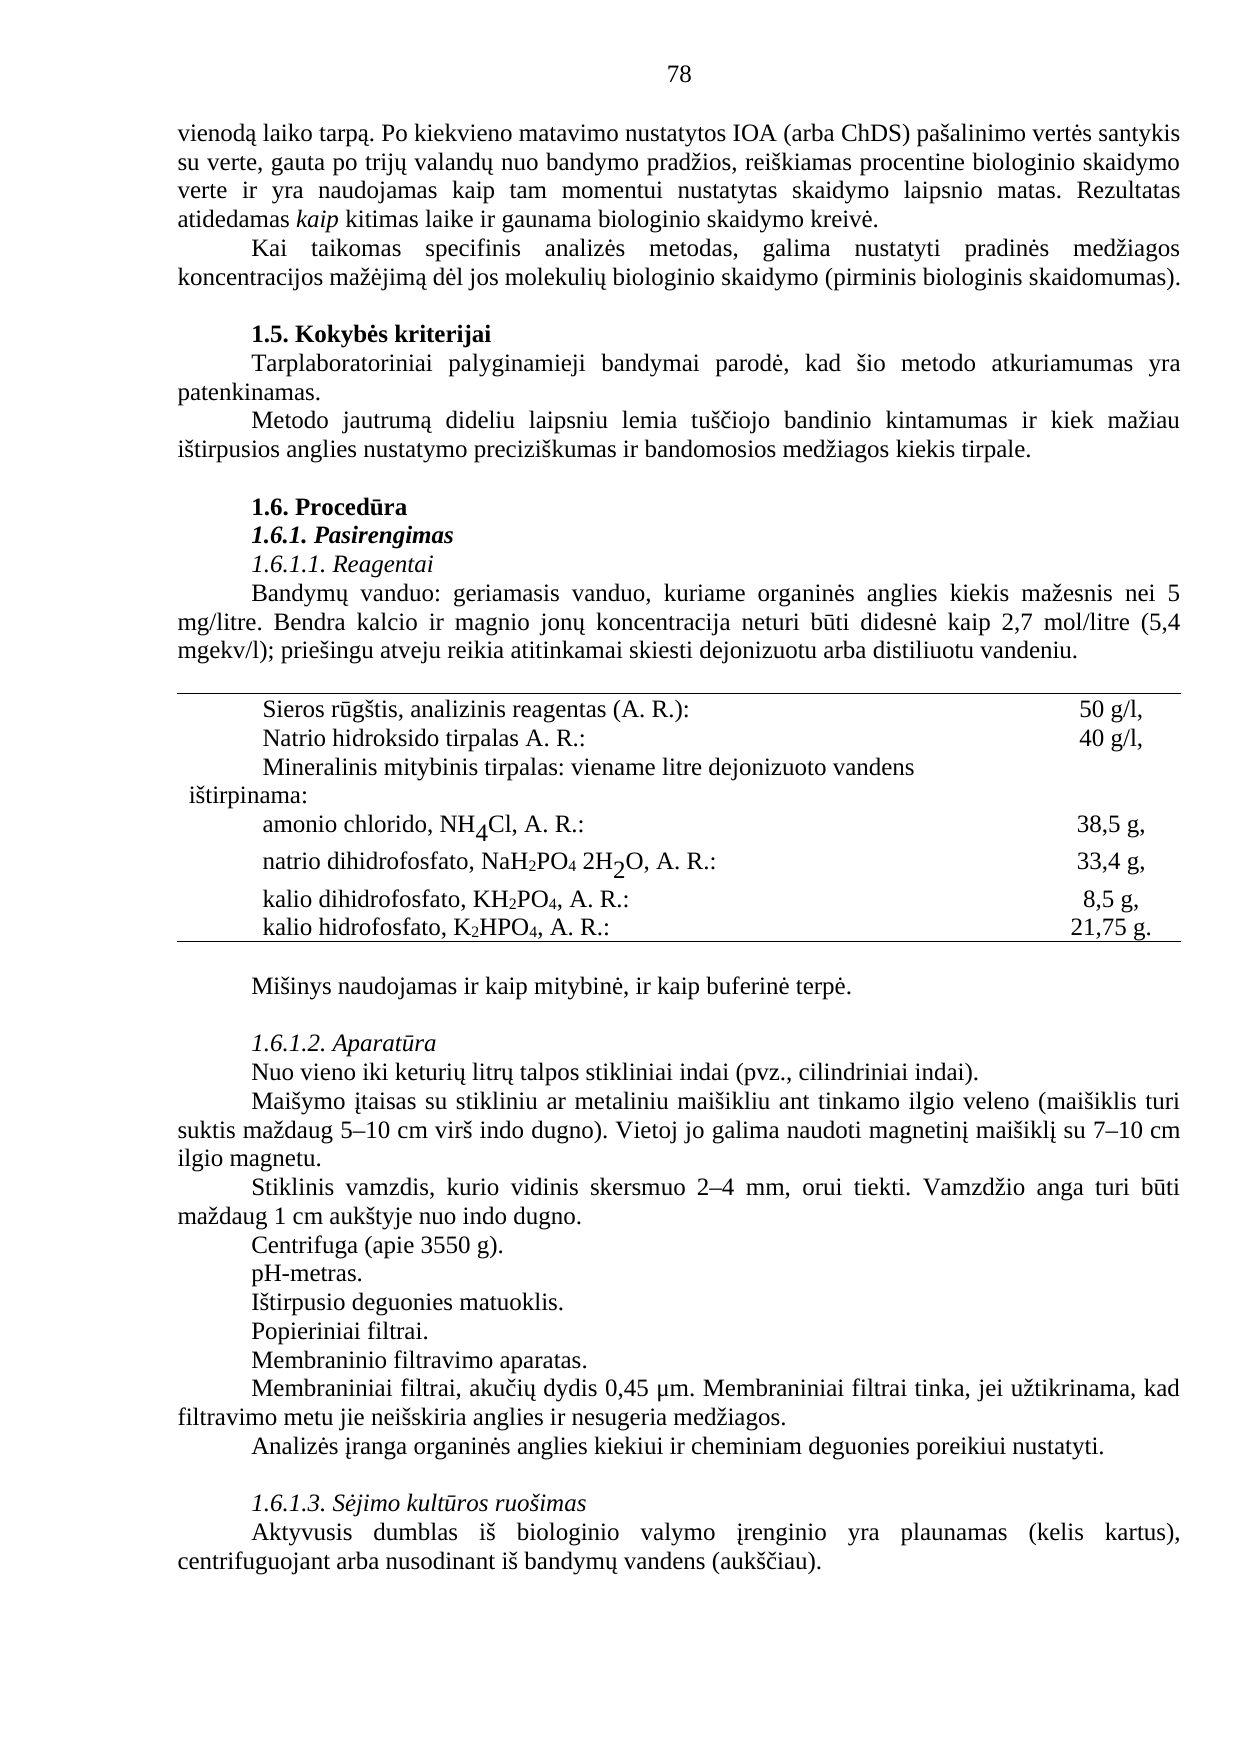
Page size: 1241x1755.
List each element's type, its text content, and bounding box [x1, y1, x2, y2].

table_cell Natrio hidroksido tirpalas A. R.: [177, 723, 1041, 752]
text Nuo vieno iki keturių litrų talpos stikliniai indai (pvz., cilindriniai indai). [177, 1057, 1181, 1086]
text Bandymų vanduo: geriamasis vanduo, kuriame organinės anglies kiekis mažesnis nei 5 mg/litre. Bendra kalcio ir magnio jonų koncentracija neturi būti didesnė kaip 2,7 mol/litre (5,4 mgekv/l); priešingu atveju reikia atitinkamai skiesti dejonizuotu arba distiliuotu vandeniu. [177, 578, 1181, 664]
text Metodo jautrumą dideliu laipsniu lemia tuščiojo bandinio kintamumas ir kiek mažiau ištirpusios anglies nustatymo preciziškumas ir bandomosios medžiagos kiekis tirpale. [177, 406, 1181, 463]
text 1.6. Procedūra [177, 492, 1181, 521]
text Membraninio filtravimo aparatas. [177, 1345, 1181, 1373]
table_cell [1041, 752, 1181, 809]
text Aktyvusis dumblas iš biologinio valymo įrenginio yra plaunamas (kelis kartus), centrifuguojant arba nusodinant iš bandymų vandens (aukščiau). [177, 1517, 1181, 1575]
text 1.6.1.3. Sėjimo kultūros ruošimas [177, 1488, 1181, 1517]
table_cell 40 g/l, [1041, 723, 1181, 752]
text pH-metras. [177, 1258, 1181, 1287]
text Ištirpusio deguonies matuoklis. [177, 1287, 1181, 1316]
text 1.5. Kokybės kriterijai [177, 319, 1181, 348]
text Kai taikomas specifinis analizės metodas, galima nustatyti pradinės medžiagos koncentracijos mažėjimą dėl jos molekulių biologinio skaidymo (pirminis biologinis skaidomumas). [177, 233, 1181, 291]
text Mišinys naudojamas ir kaip mitybinė, ir kaip buferinė terpė. [177, 971, 1181, 1000]
text Popieriniai filtrai. [177, 1316, 1181, 1345]
text vienodą laiko tarpą. Po kiekvieno matavimo nustatytos IOA (arba ChDS) pašalinimo vertės santykis su verte, gauta po trijų valandų nuo bandymo pradžios, reiškiamas procentine biologinio skaidymo verte ir yra naudojamas kaip tam momentui nustatytas skaidymo laipsnio matas. Rezultatas atidedamas kaip kitimas laike ir gaunama biologinio skaidymo kreivė. [177, 118, 1181, 233]
table_cell amonio chlorido, NH4Cl, A. R.: [177, 809, 1041, 846]
text Centrifuga (apie 3550 g). [177, 1230, 1181, 1258]
table_cell 8,5 g, [1041, 884, 1181, 912]
text Membraniniai filtrai, akučių dydis 0,45 μm. Membraniniai filtrai tinka, jei užtikrinama, kad filtravimo metu jie neišskiria anglies ir nesugeria medžiagos. [177, 1373, 1181, 1431]
text 1.6.1.2. Aparatūra [177, 1028, 1181, 1057]
table_header Sieros rūgštis, analizinis reagentas (A. R.): [177, 694, 1041, 723]
text Stiklinis vamzdis, kurio vidinis skersmuo 2–4 mm, orui tiekti. Vamzdžio anga turi būti maždaug 1 cm aukštyje nuo indo dugno. [177, 1172, 1181, 1230]
text Maišymo įtaisas su stikliniu ar metaliniu maišikliu ant tinkamo ilgio veleno (maišiklis turi suktis maždaug 5–10 cm virš indo dugno). Vietoj jo galima naudoti magnetinį maišiklį su 7–10 cm ilgio magnetu. [177, 1086, 1181, 1172]
table_cell natrio dihidrofosfato, NaH2PO4 2H2O, A. R.: [177, 846, 1041, 884]
text 1.6.1. Pasirengimas [177, 521, 1181, 549]
text 1.6.1.1. Reagentai [177, 549, 1181, 578]
table_cell kalio dihidrofosfato, KH2PO4, A. R.: [177, 884, 1041, 912]
text Analizės įranga organinės anglies kiekiui ir cheminiam deguonies poreikiui nustatyti. [177, 1431, 1181, 1460]
table_cell 38,5 g, [1041, 809, 1181, 846]
text Tarplaboratoriniai palyginamieji bandymai parodė, kad šio metodo atkuriamumas yra patenkinamas. [177, 348, 1181, 406]
table_header 50 g/l, [1041, 694, 1181, 723]
table_cell 21,75 g. [1041, 913, 1181, 941]
table_cell kalio hidrofosfato, K2HPO4, A. R.: [177, 913, 1041, 941]
table_cell 33,4 g, [1041, 846, 1181, 884]
table_cell Mineralinis mitybinis tirpalas: viename litre dejonizuoto vandens ištirpinama: [177, 752, 1041, 809]
